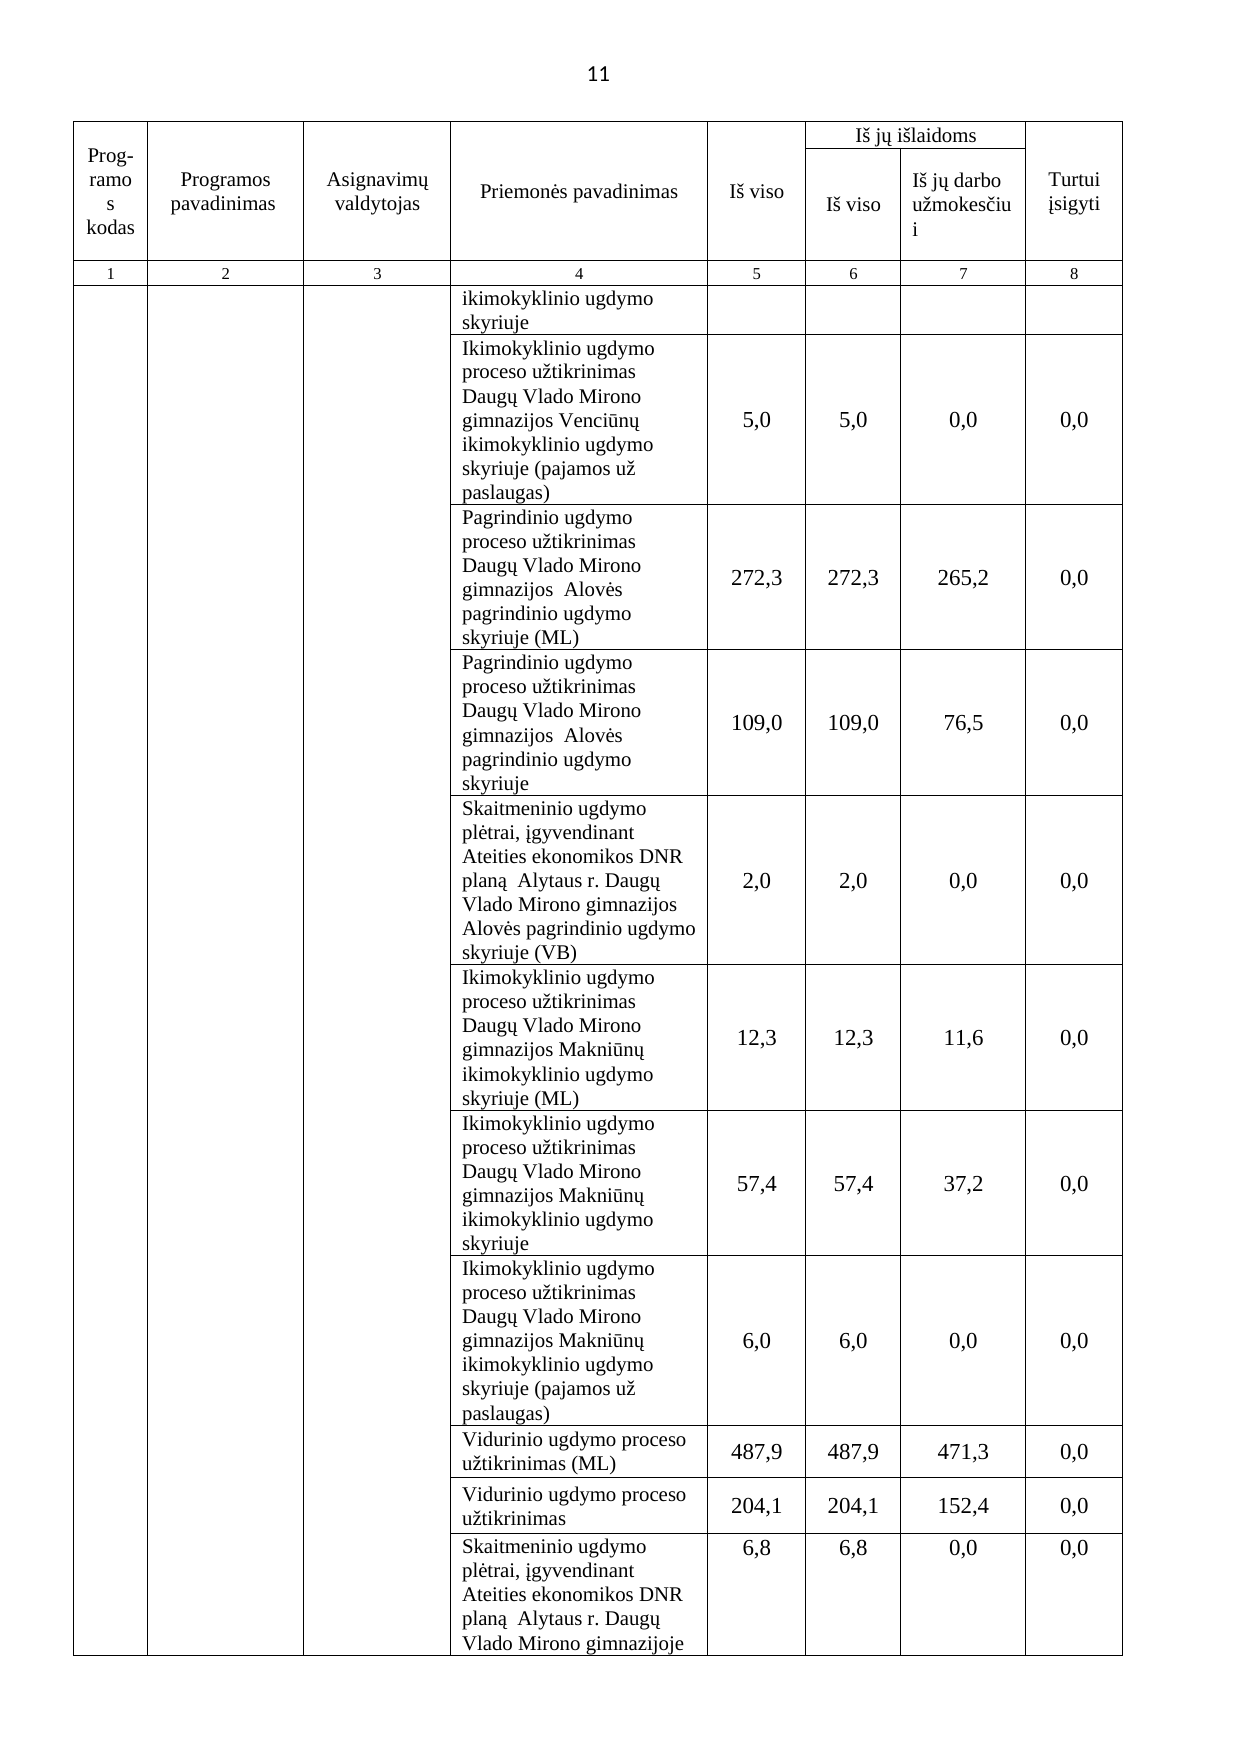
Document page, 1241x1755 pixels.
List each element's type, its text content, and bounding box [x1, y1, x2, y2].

table_cell [708, 286, 805, 334]
table_cell 1 [74, 261, 147, 285]
table_cell 57,4 [806, 1111, 900, 1255]
table_cell 0,0 [1026, 1256, 1122, 1424]
table_cell 5 [708, 261, 805, 285]
table_cell 6,8 [708, 1534, 805, 1654]
table_cell 0,0 [1026, 1534, 1122, 1654]
table_cell 204,1 [708, 1478, 805, 1533]
table_cell 2,0 [806, 796, 900, 964]
table_cell 204,1 [806, 1478, 900, 1533]
table_cell 0,0 [1026, 1426, 1122, 1477]
table_cell 2 [148, 261, 303, 285]
table_cell 76,5 [901, 650, 1025, 795]
table_cell Vidurinio ugdymo proceso užtikrinimas [451, 1478, 707, 1533]
table_cell 487,9 [806, 1426, 900, 1477]
table_cell 5,0 [708, 335, 805, 504]
table_cell 8 [1026, 261, 1122, 285]
table_cell 11,6 [901, 965, 1025, 1109]
table_cell Iš viso [806, 149, 900, 260]
table_header Asignavimų valdytojas [304, 122, 450, 260]
table_cell 2,0 [708, 796, 805, 964]
table_cell 37,2 [901, 1111, 1025, 1255]
table_cell 0,0 [1026, 335, 1122, 504]
table_cell 272,3 [806, 505, 900, 649]
table_cell Ikimokyklinio ugdymo proceso užtikrinimas Daugų Vlado Mirono gimnazijos Venciūnų ikimokyklinio ugdymo skyriuje (pajamos už paslaugas) [451, 335, 707, 504]
table_cell [901, 286, 1025, 334]
table_cell Vidurinio ugdymo proceso užtikrinimas (ML) [451, 1426, 707, 1477]
table_cell [148, 286, 303, 1654]
table_cell 4 [451, 261, 707, 285]
table_cell 6,0 [708, 1256, 805, 1424]
table_cell 0,0 [1026, 965, 1122, 1109]
table_cell 3 [304, 261, 450, 285]
table_header Turtui įsigyti [1026, 122, 1122, 260]
table_cell 6,0 [806, 1256, 900, 1424]
table_cell 0,0 [1026, 1478, 1122, 1533]
table_cell 0,0 [1026, 796, 1122, 964]
table_cell 12,3 [708, 965, 805, 1109]
table_cell 57,4 [708, 1111, 805, 1255]
table_header Priemonės pavadinimas [451, 122, 707, 260]
table_header Iš jų išlaidoms [806, 122, 1025, 148]
table_cell 109,0 [708, 650, 805, 795]
table_cell 7 [901, 261, 1025, 285]
table_cell [304, 286, 450, 1654]
table_cell 0,0 [901, 796, 1025, 964]
table_cell Skaitmeninio ugdymo plėtrai, įgyvendinant Ateities ekonomikos DNR planą Alytaus r. Daugų Vlado Mirono gimnazijoje [451, 1534, 707, 1654]
table_cell [1026, 286, 1122, 334]
table_cell 0,0 [1026, 505, 1122, 649]
table_cell [74, 286, 147, 1654]
table_cell 12,3 [806, 965, 900, 1109]
table_cell 487,9 [708, 1426, 805, 1477]
table_header Prog-ramos kodas [74, 122, 147, 260]
table_cell Ikimokyklinio ugdymo proceso užtikrinimas Daugų Vlado Mirono gimnazijos Makniūnų ikimokyklinio ugdymo skyriuje [451, 1111, 707, 1255]
table_cell 0,0 [1026, 650, 1122, 795]
table_cell Pagrindinio ugdymo proceso užtikrinimas Daugų Vlado Mirono gimnazijos Alovės pagrindinio ugdymo skyriuje (ML) [451, 505, 707, 649]
table_cell 109,0 [806, 650, 900, 795]
table_cell 6 [806, 261, 900, 285]
table_header Programos pavadinimas [148, 122, 303, 260]
table_cell 0,0 [1026, 1111, 1122, 1255]
table_cell 0,0 [901, 1256, 1025, 1424]
table_cell Iš jų darbo užmokesčiui [901, 149, 1025, 260]
table_cell 6,8 [806, 1534, 900, 1654]
table_cell Ikimokyklinio ugdymo proceso užtikrinimas Daugų Vlado Mirono gimnazijos Makniūnų ikimokyklinio ugdymo skyriuje (ML) [451, 965, 707, 1109]
table_cell 5,0 [806, 335, 900, 504]
table_cell 0,0 [901, 1534, 1025, 1654]
table_cell 152,4 [901, 1478, 1025, 1533]
table_cell ikimokyklinio ugdymo skyriuje [451, 286, 707, 334]
table_cell Skaitmeninio ugdymo plėtrai, įgyvendinant Ateities ekonomikos DNR planą Alytaus r. Daugų Vlado Mirono gimnazijos Alovės pagrindinio ugdymo skyriuje (VB) [451, 796, 707, 964]
table_cell [806, 286, 900, 334]
table_cell 265,2 [901, 505, 1025, 649]
table_cell 0,0 [901, 335, 1025, 504]
table_cell 272,3 [708, 505, 805, 649]
table_header Iš viso [708, 122, 805, 260]
table_cell 471,3 [901, 1426, 1025, 1477]
table_cell Ikimokyklinio ugdymo proceso užtikrinimas Daugų Vlado Mirono gimnazijos Makniūnų ikimokyklinio ugdymo skyriuje (pajamos už paslaugas) [451, 1256, 707, 1424]
table_cell Pagrindinio ugdymo proceso užtikrinimas Daugų Vlado Mirono gimnazijos Alovės pagrindinio ugdymo skyriuje [451, 650, 707, 795]
